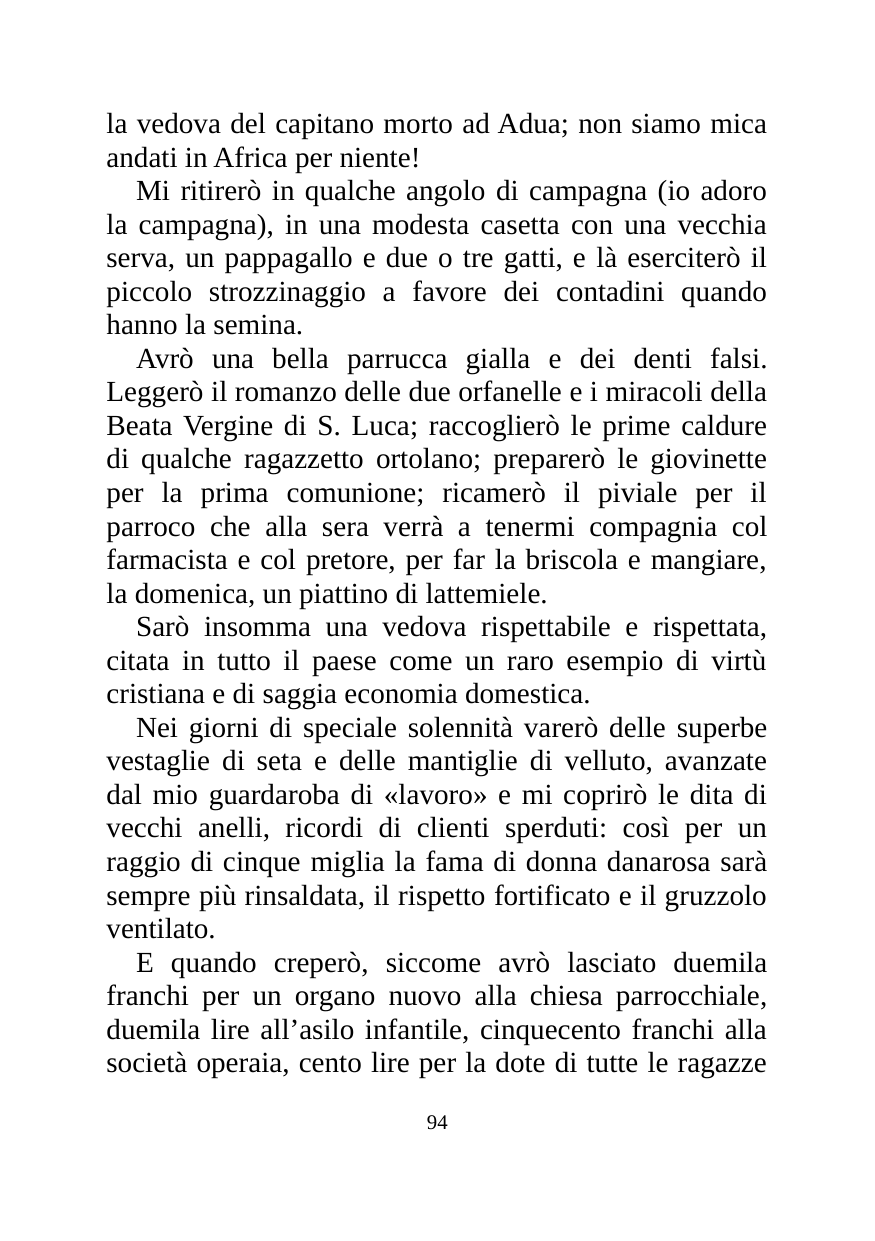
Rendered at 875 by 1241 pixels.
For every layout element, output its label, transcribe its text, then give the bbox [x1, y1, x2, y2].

text Avrò una bella parrucca gialla e dei denti falsi. Leggerò il romanzo delle due orfanelle e i miracoli della Beata Vergine di S. Luca; raccoglierò le prime caldure di qualche ragazzetto ortolano; preparerò le giovinette per la prima comunione; ricamerò il piviale per il parroco che alla sera verrà a tenermi compagnia col farmacista e col pretore, per far la briscola e mangiare, la domenica, un piattino di lattemiele. [106, 341, 768, 609]
text E quando creperò, siccome avrò lasciato duemila franchi per un organo nuovo alla chiesa parrocchiale, duemila lire all’asilo infantile, cinquecento franchi alla società operaia, cento lire per la dote di tutte le ragazze [106, 945, 768, 1079]
text Sarò insomma una vedova rispettabile e rispettata, citata in tutto il paese come un raro esempio di virtù cristiana e di saggia economia domestica. [106, 609, 768, 710]
text Nei giorni di speciale solennità varerò delle superbe vestaglie di seta e delle mantiglie di velluto, avanzate dal mio guardaroba di «lavoro» e mi coprirò le dita di vecchi anelli, ricordi di clienti sperduti: così per un raggio di cinque miglia la fama di donna danarosa sarà sempre più rinsaldata, il rispetto fortificato e il gruzzolo ventilato. [106, 710, 768, 945]
text Mi ritirerò in qualche angolo di campagna (io adoro la campagna), in una modesta casetta con una vecchia serva, un pappagallo e due o tre gatti, e là eserciterò il piccolo strozzinaggio a favore dei contadini quando hanno la semina. [106, 173, 768, 341]
text la vedova del capitano morto ad Adua; non siamo mica andati in Africa per niente! [106, 106, 768, 173]
